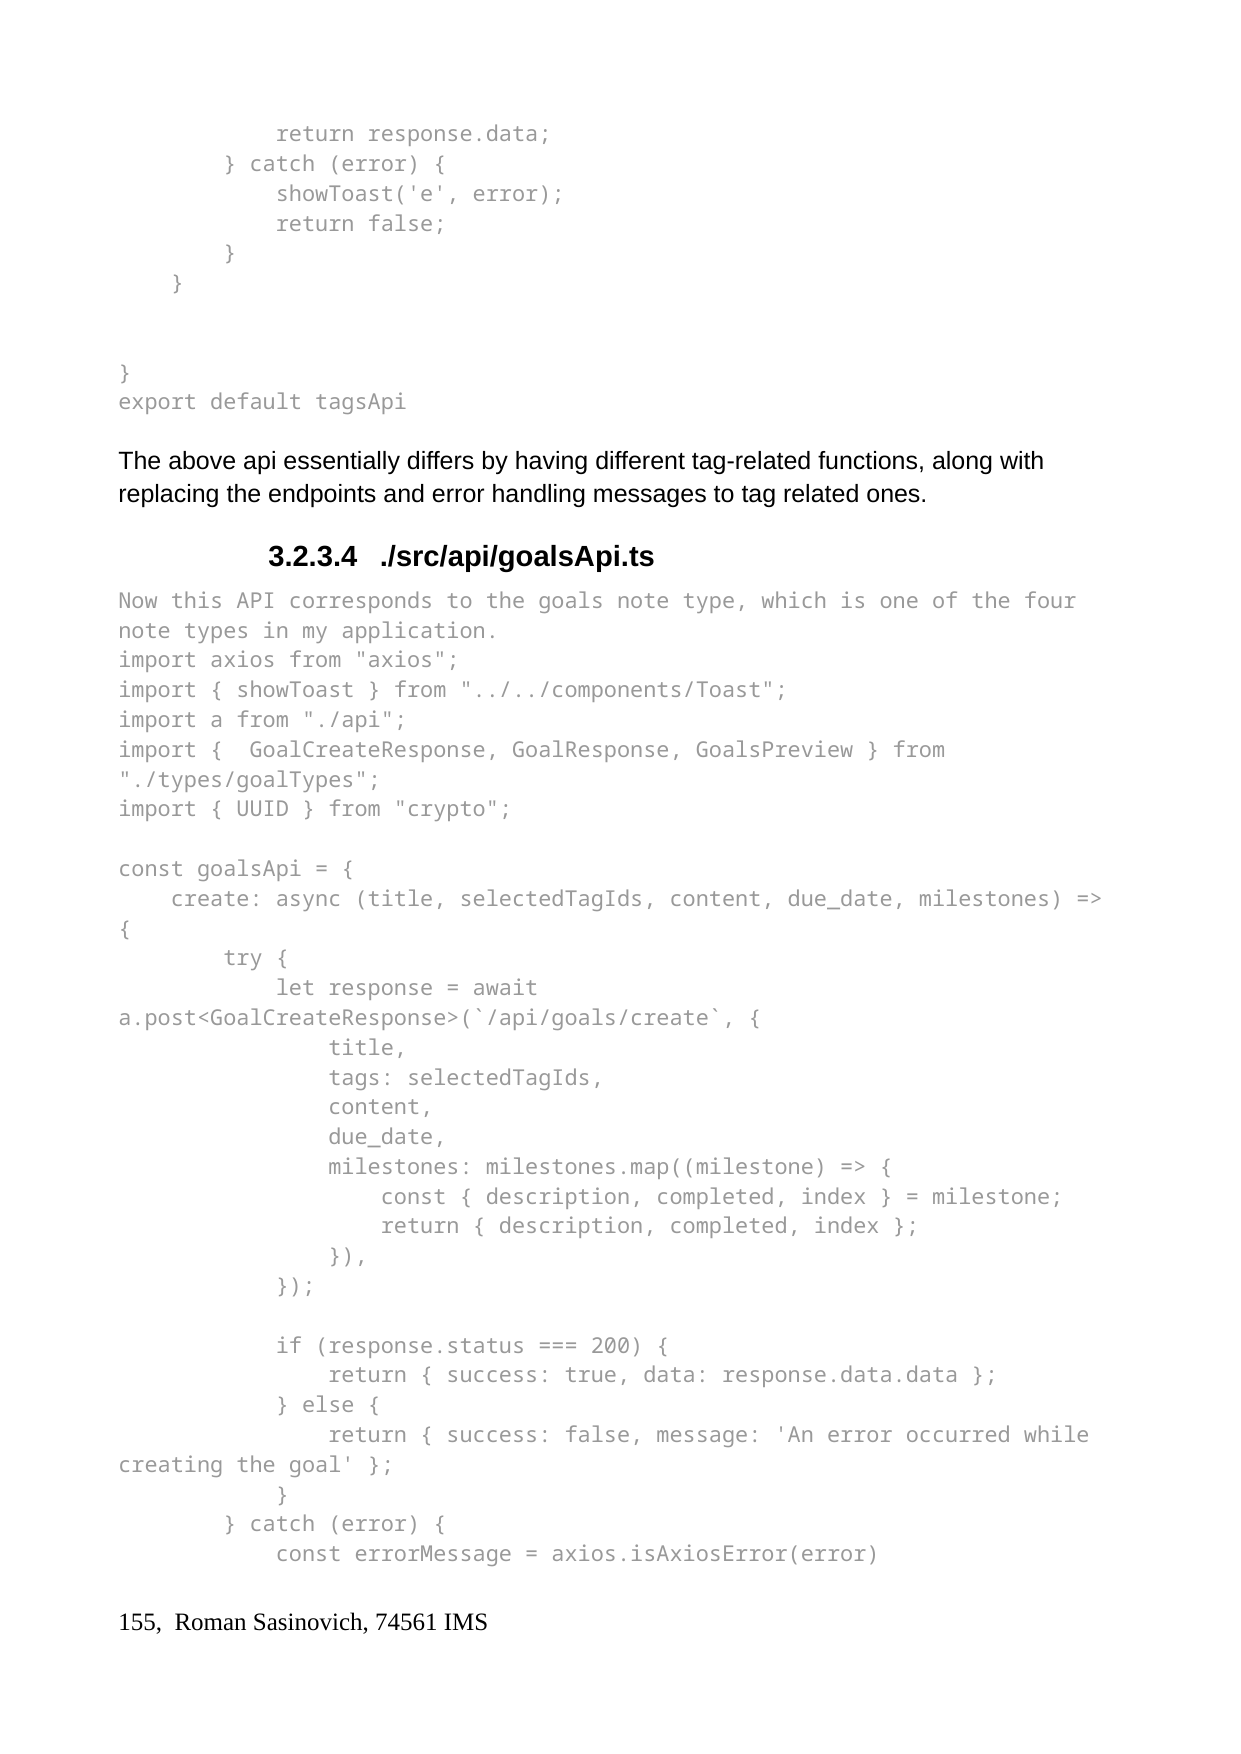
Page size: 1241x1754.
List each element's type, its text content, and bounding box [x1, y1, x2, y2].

text tags: selectedTagIds, [118, 1061, 1122, 1091]
text } [118, 1478, 1122, 1508]
text import { showToast } from "../../components/Toast"; [118, 674, 1122, 704]
text } [118, 356, 1122, 386]
text showToast('e', error); [118, 178, 1122, 207]
text } catch (error) { [118, 1508, 1122, 1538]
text return { success: true, data: response.data.data }; [118, 1359, 1122, 1389]
text }), [118, 1240, 1122, 1270]
text return { description, completed, index }; [118, 1210, 1122, 1240]
text try { [118, 942, 1122, 972]
text return false; [118, 207, 1122, 237]
text create: async (title, selectedTagIds, content, due_date, milestones) => { [118, 883, 1122, 942]
text } [118, 237, 1122, 267]
text import { UUID } from "crypto"; [118, 793, 1122, 823]
text content, [118, 1091, 1122, 1121]
text export default tagsApi [118, 386, 1122, 416]
text if (response.status === 200) { [118, 1329, 1122, 1359]
text const { description, completed, index } = milestone; [118, 1181, 1122, 1210]
text } catch (error) { [118, 148, 1122, 178]
text const goalsApi = { [118, 853, 1122, 883]
text const errorMessage = axios.isAxiosError(error) [118, 1538, 1122, 1568]
text }); [118, 1270, 1122, 1300]
text Now this API corresponds to the goals note type, which is one of the four note types in my application. import axios from "axios"; [118, 585, 1122, 674]
subtitle ./src/api/goalsApi.ts [268, 539, 1122, 572]
text title, [118, 1032, 1122, 1061]
text milestones: milestones.map((milestone) => { [118, 1151, 1122, 1181]
text return response.data; [118, 118, 1122, 148]
text import { GoalCreateResponse, GoalResponse, GoalsPreview } from "./types/goalTypes"; [118, 734, 1122, 793]
text } [118, 267, 1122, 297]
text } else { [118, 1389, 1122, 1419]
text return { success: false, message: 'An error occurred while creating the goal' }; [118, 1419, 1122, 1478]
text let response = await a.post<GoalCreateResponse>(`/api/goals/create`, { [118, 972, 1122, 1032]
text import a from "./api"; [118, 704, 1122, 734]
text The above api essentially differs by having different tag-related functions, along with replacing the endpoints and error handling messages to tag related ones. [118, 446, 1122, 508]
text due_date, [118, 1121, 1122, 1151]
